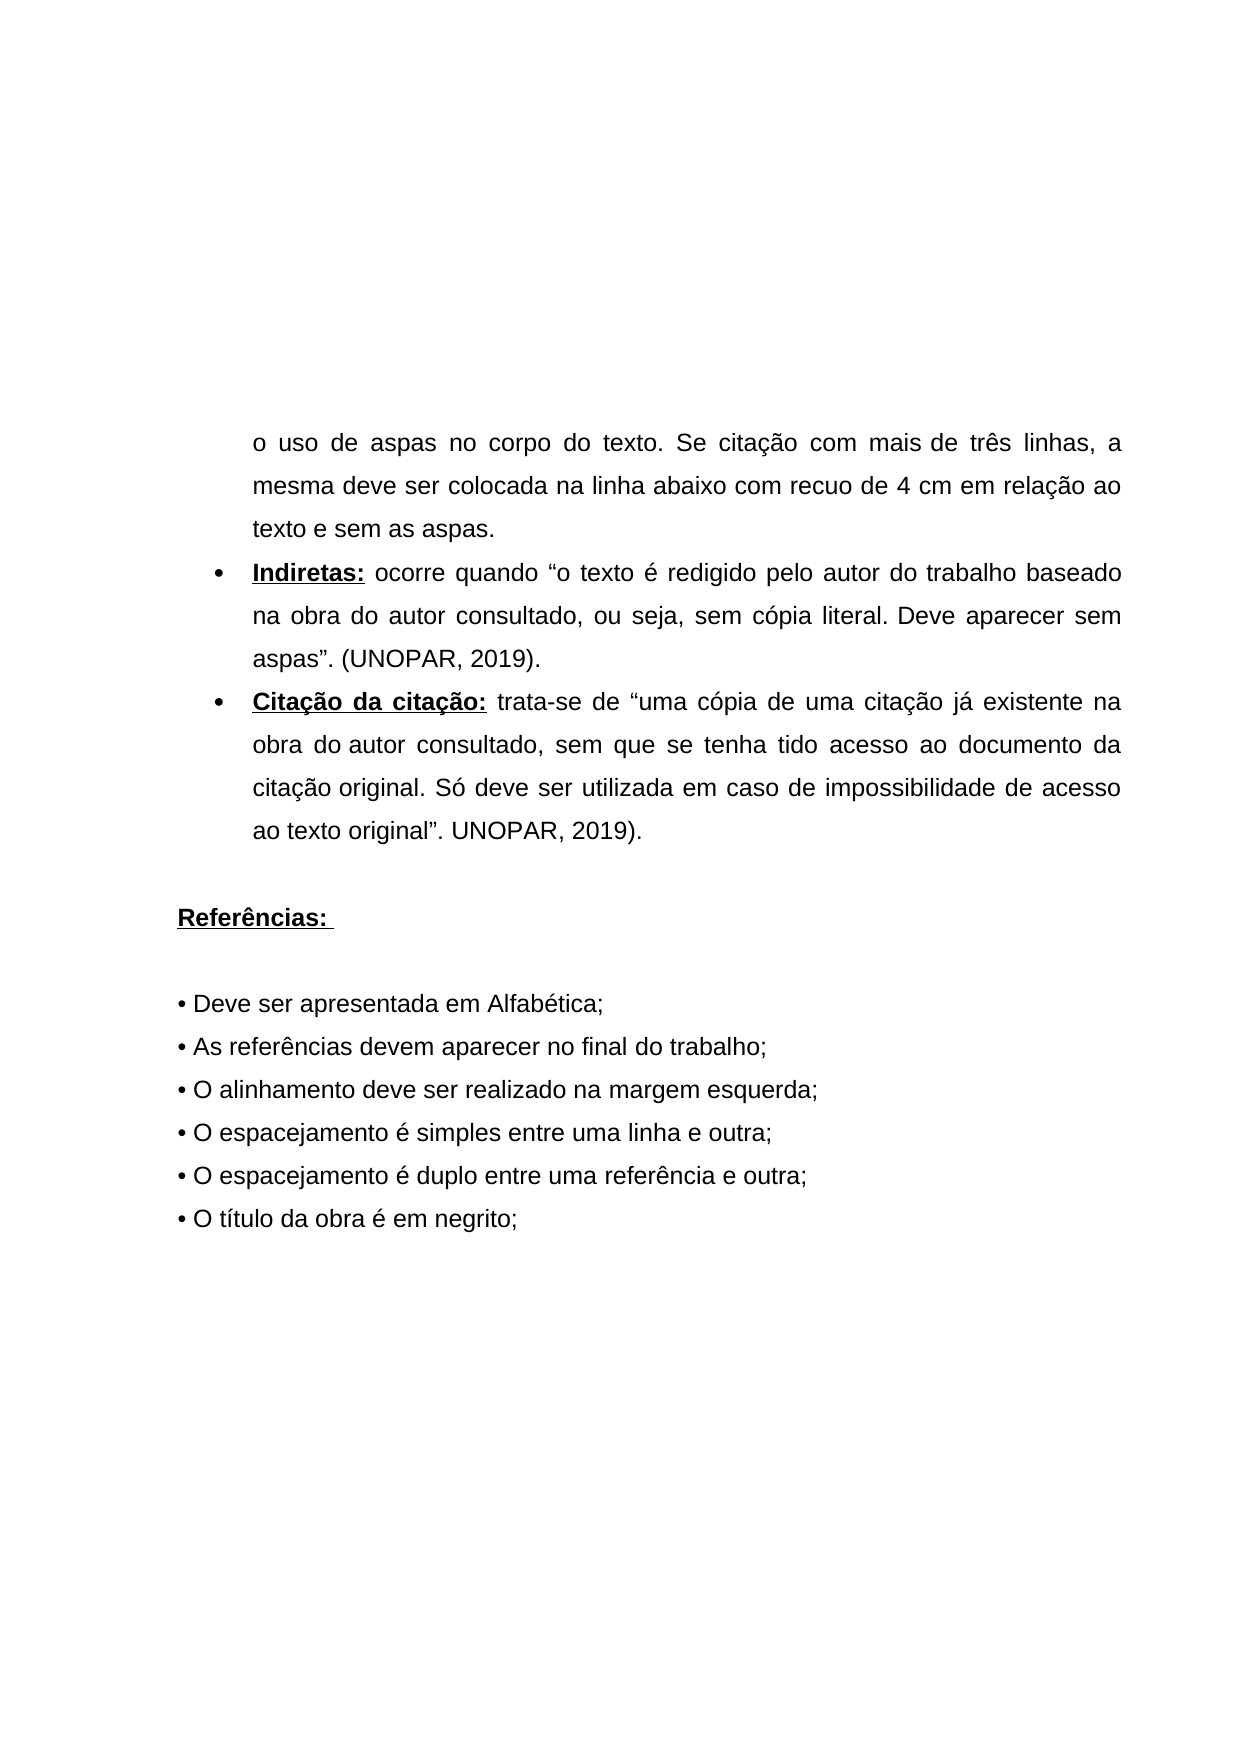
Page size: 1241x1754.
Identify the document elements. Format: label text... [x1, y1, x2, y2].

text • Deve ser apresentada em Alfabética; [177, 989, 1122, 1018]
list o uso de aspas no corpo do texto. Se citação com mais de três linhas, a mesma deve ser colocada na linha abaixo com recuo de 4 cm em relação ao texto e sem as aspas. [215, 428, 1122, 543]
list Indiretas: ocorre quando “o texto é redigido pelo autor do trabalho baseado na obra do autor consultado, ou seja, sem cópia literal. Deve aparecer sem aspas”. (UNOPAR, 2019). [215, 558, 1122, 673]
text • As referências devem aparecer no final do trabalho; [177, 1032, 1122, 1061]
list Citação da citação: trata-se de “uma cópia de uma citação já existente na obra do autor consultado, sem que se tenha tido acesso ao documento da citação original. Só deve ser utilizada em caso de impossibilidade de acesso ao texto original”. UNOPAR, 2019). [215, 687, 1122, 845]
text Referências: [177, 903, 1122, 931]
text • O alinhamento deve ser realizado na margem esquerda; • O espacejamento é simples entre uma linha e outra; • O espacejamento é duplo entre uma referência e outra; [177, 1075, 1122, 1190]
text • O título da obra é em negrito; [177, 1204, 1122, 1233]
